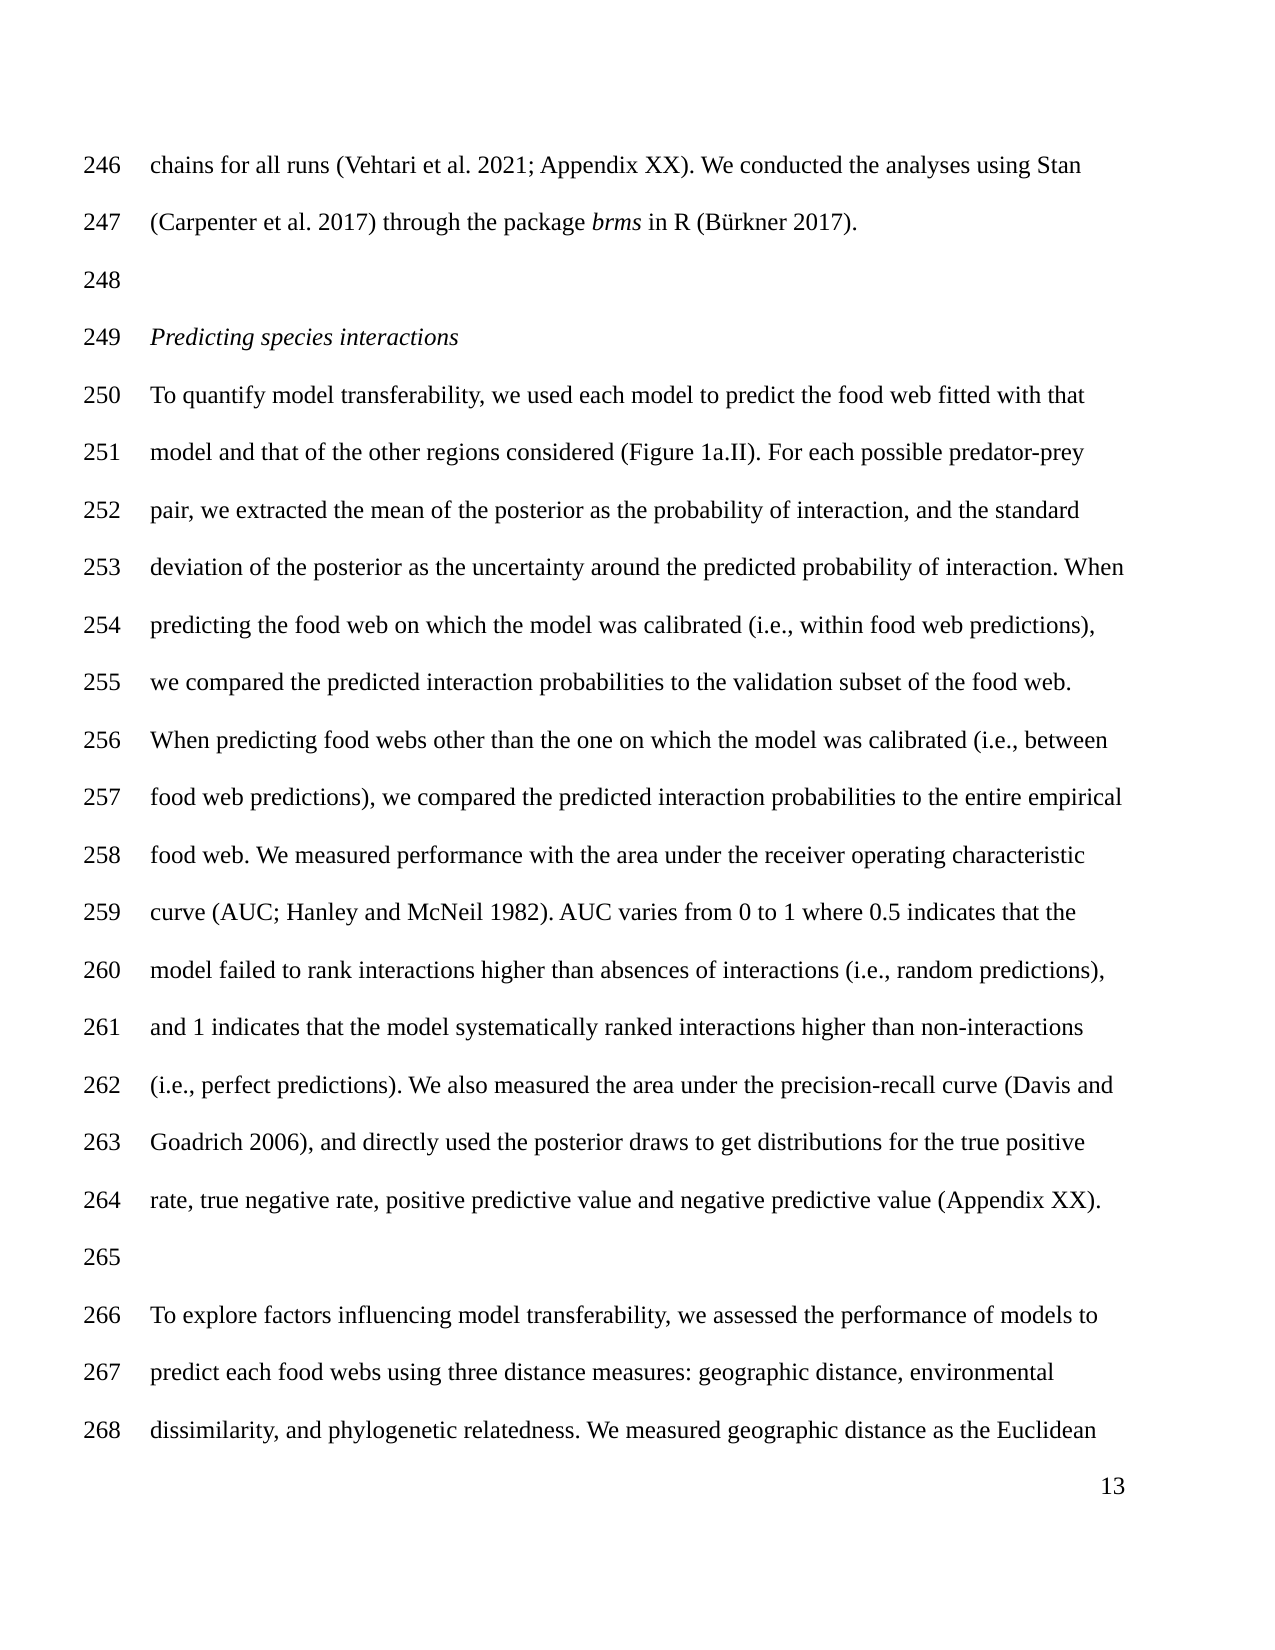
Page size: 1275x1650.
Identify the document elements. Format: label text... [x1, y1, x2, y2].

text To quantify model transferability, we used each model to predict the food web fitted with that model and that of the other regions considered (Figure 1a.II). For each possible predator-prey pair, we extracted the mean of the posterior as the probability of interaction, and the standard deviation of the posterior as the uncertainty around the predicted probability of interaction. When predicting the food web on which the model was calibrated (i.e., within food web predictions), we compared the predicted interaction probabilities to the validation subset of the food web. When predicting food webs other than the one on which the model was calibrated (i.e., between food web predictions), we compared the predicted interaction probabilities to the entire empirical food web. We measured performance with the area under the receiver operating characteristic curve (AUC; Hanley and McNeil 1982). AUC varies from 0 to 1 where 0.5 indicates that the model failed to rank interactions higher than absences of interactions (i.e., random predictions), and 1 indicates that the model systematically ranked interactions higher than non-interactions (i.e., perfect predictions). We also measured the area under the precision-recall curve (Davis and Goadrich 2006), and directly used the posterior draws to get distributions for the true positive rate, true negative rate, positive predictive value and negative predictive value (Appendix XX). [150, 380, 1125, 1214]
text Predicting species interactions [150, 322, 1125, 351]
text chains for all runs (Vehtari et al. 2021; Appendix XX). We conducted the analyses using Stan (Carpenter et al. 2017) through the package brms in R (Bürkner 2017). [150, 150, 1125, 236]
text To explore factors influencing model transferability, we assessed the performance of models to predict each food webs using three distance measures: geographic distance, environmental dissimilarity, and phylogenetic relatedness. We measured geographic distance as the Euclidean [150, 1300, 1125, 1444]
